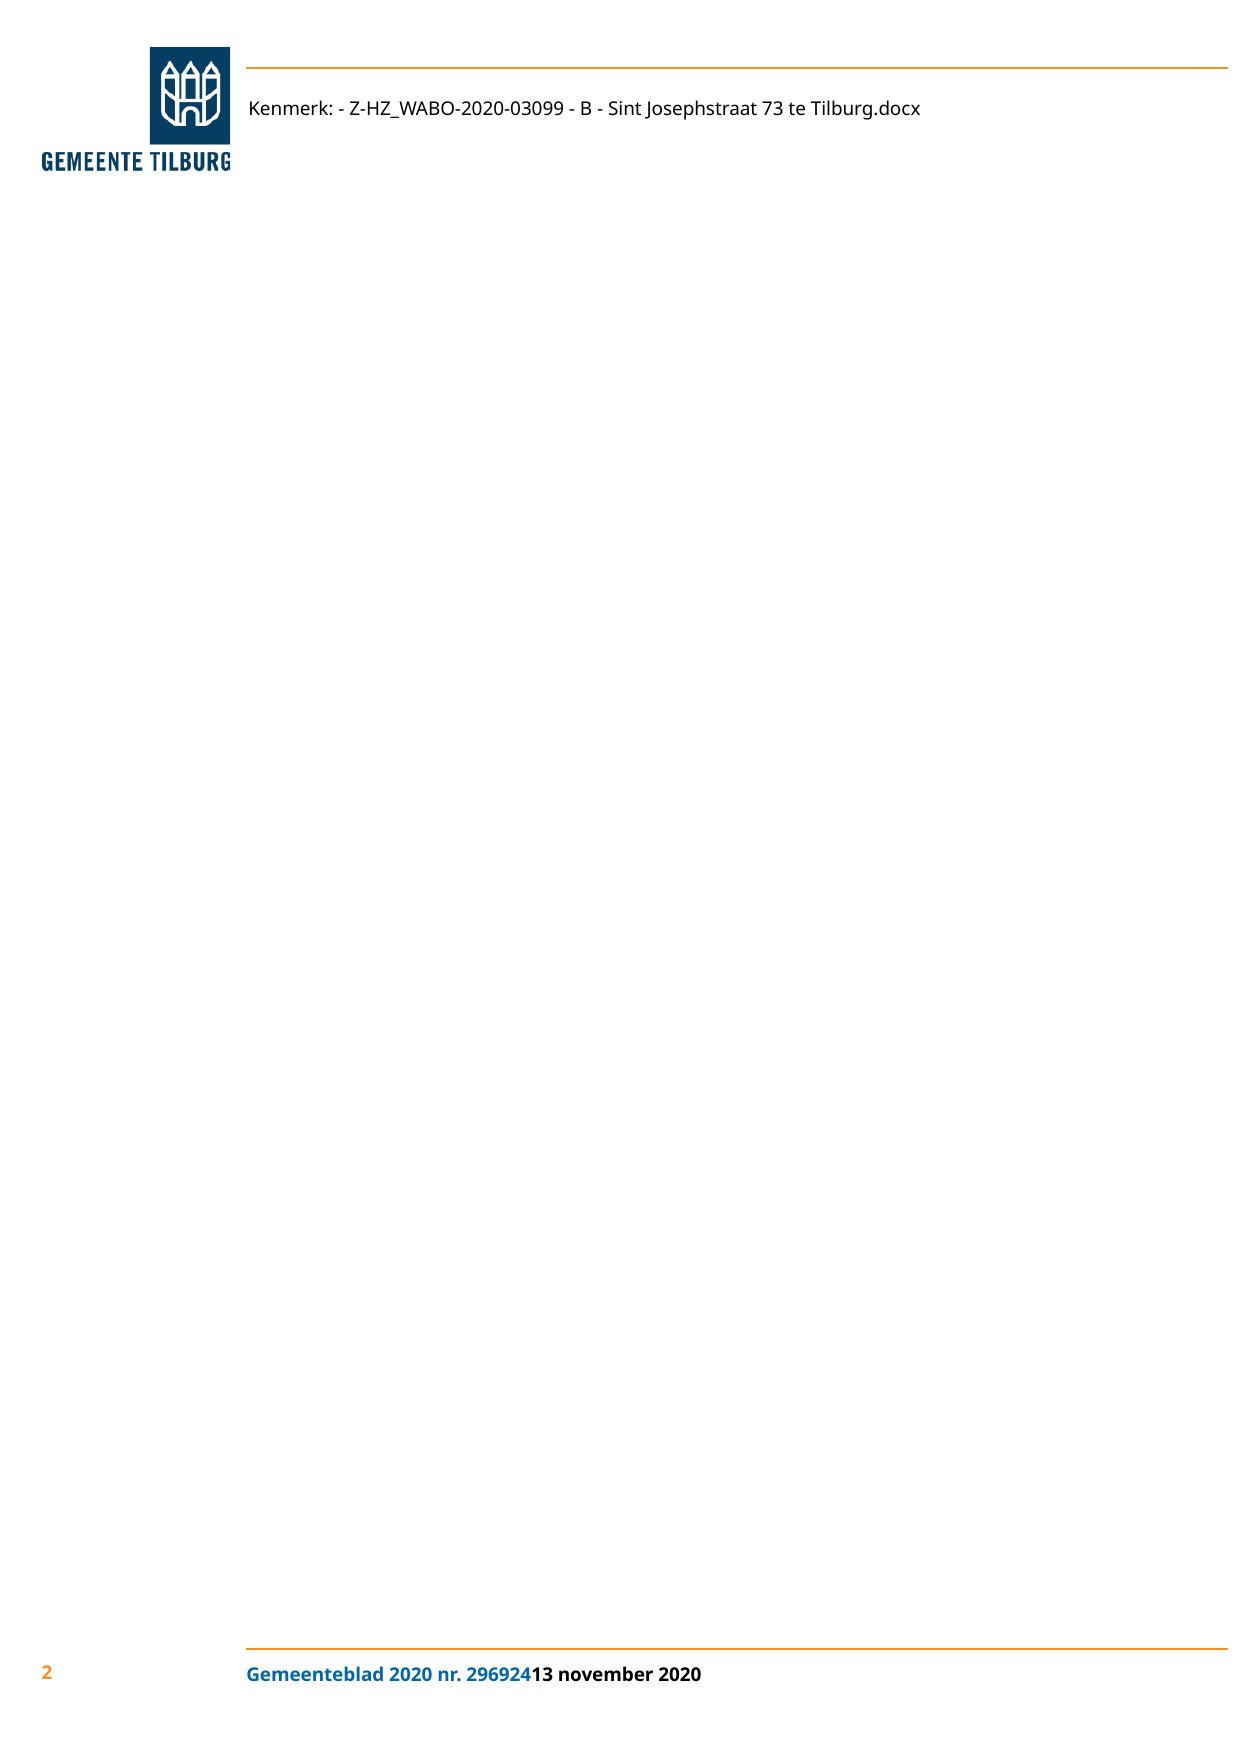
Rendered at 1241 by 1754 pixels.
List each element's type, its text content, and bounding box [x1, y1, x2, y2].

picture [41, 47, 231, 172]
text Kenmerk: - Z-HZ_WABO-2020-03099 - B - Sint Josephstraat 73 te Tilburg.docx [248, 95, 1152, 121]
